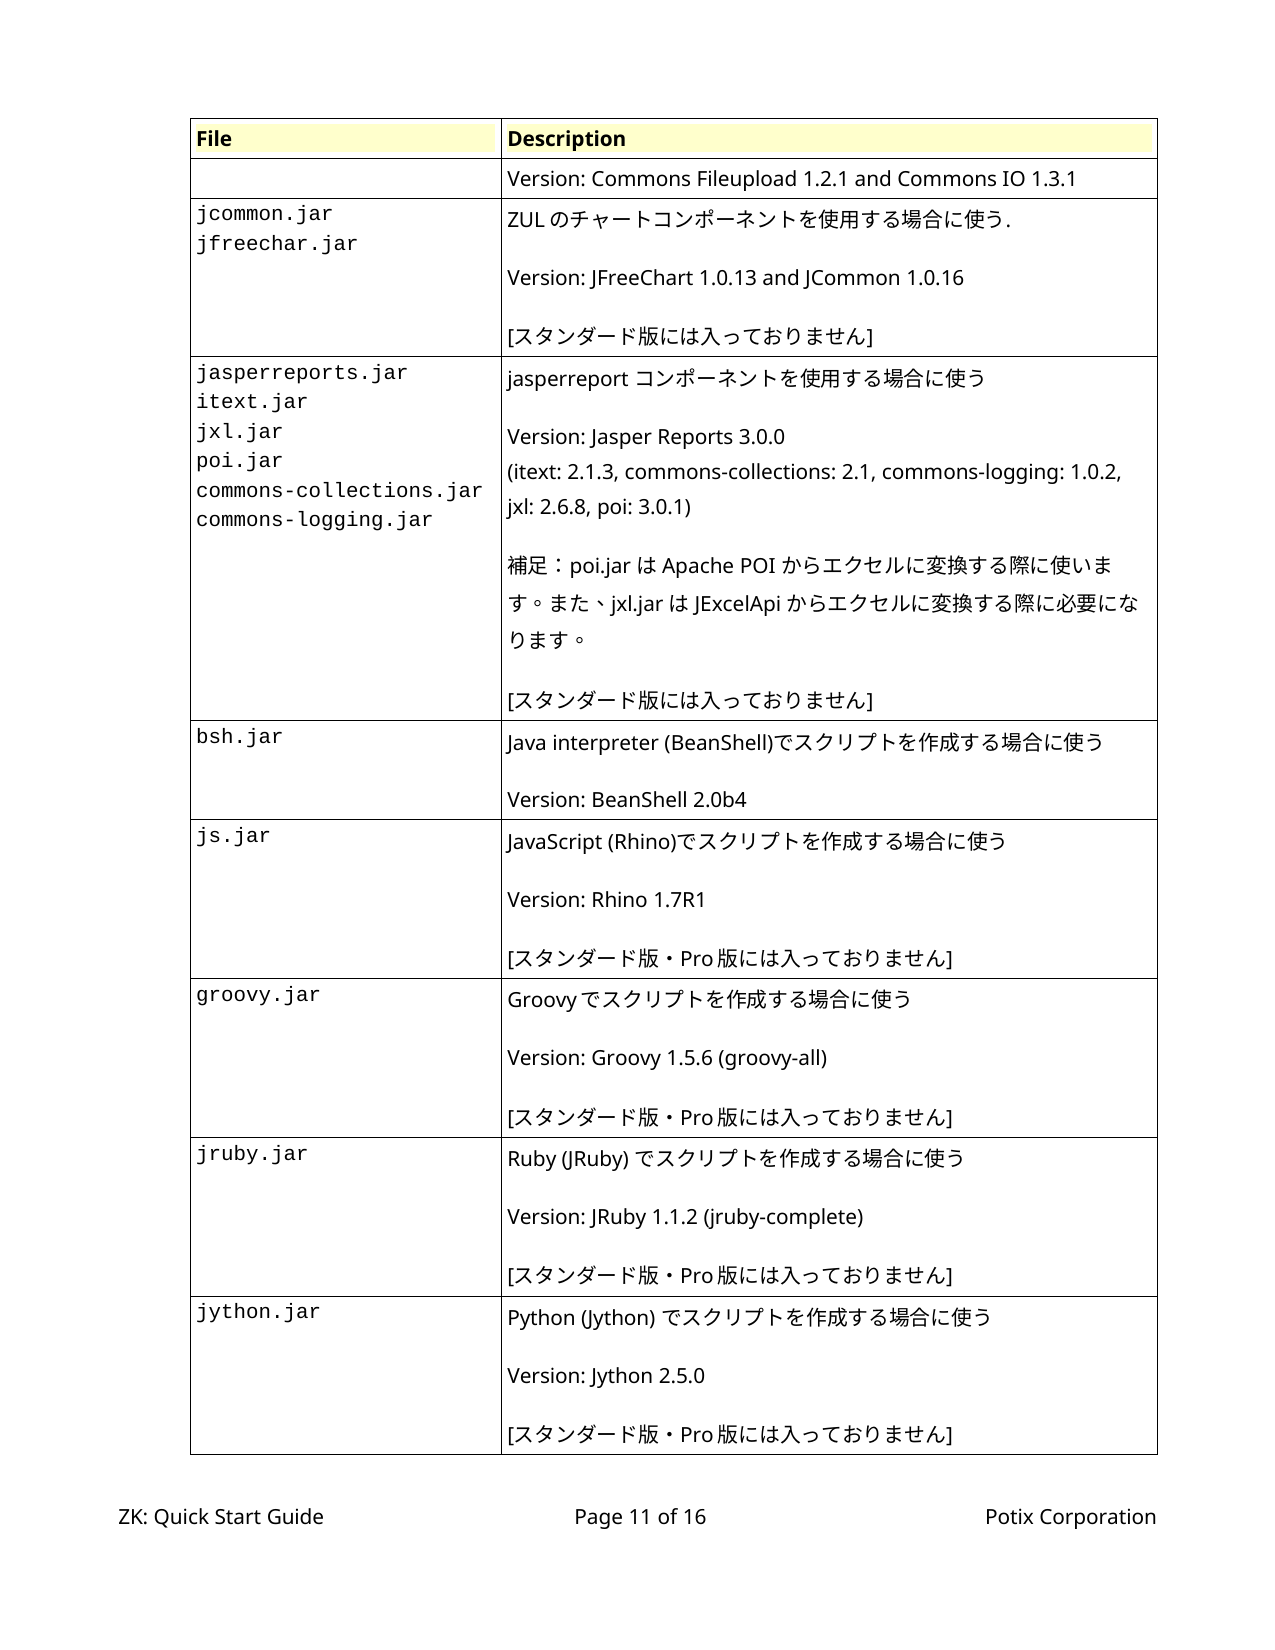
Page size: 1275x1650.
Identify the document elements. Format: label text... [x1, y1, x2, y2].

table_cell jruby.jar [191, 1138, 501, 1296]
table_cell Ruby (JRuby) でスクリプトを作成する場合に使う Version: JRuby 1.1.2 (jruby-complete) [スタンダード版・Pro版には入っておりません] [502, 1138, 1157, 1296]
table_cell jcommon.jar jfreechar.jar [191, 199, 501, 356]
table_cell Groovyでスクリプトを作成する場合に使う Version: Groovy 1.5.6 (groovy-all) [スタンダード版・Pro版には入っておりません] [502, 979, 1157, 1137]
table_header Description [502, 119, 1157, 158]
table_cell js.jar [191, 820, 501, 978]
table_cell jasperreports.jar itext.jar jxl.jar poi.jar commons-collections.jar commons-logging.jar [191, 357, 501, 720]
table_cell Python (Jython) でスクリプトを作成する場合に使う Version: Jython 2.5.0 [スタンダード版・Pro版には入っておりません] [502, 1297, 1157, 1454]
table_cell bsh.jar [191, 721, 501, 819]
table_cell ZULのチャートコンポーネントを使用する場合に使う. Version: JFreeChart 1.0.13 and JCommon 1.0.16 [スタンダード版には入っておりません] [502, 199, 1157, 356]
table_cell Java interpreter (BeanShell)でスクリプトを作成する場合に使う Version: BeanShell 2.0b4 [502, 721, 1157, 819]
table_cell Version: Commons Fileupload 1.2.1 and Commons IO 1.3.1 [502, 159, 1157, 198]
table_cell JavaScript (Rhino)でスクリプトを作成する場合に使う Version: Rhino 1.7R1 [スタンダード版・Pro版には入っておりません] [502, 820, 1157, 978]
table_cell [191, 159, 501, 198]
table_cell jython.jar [191, 1297, 501, 1454]
table_cell jasperreport コンポーネントを使用する場合に使う Version: Jasper Reports 3.0.0 (itext: 2.1.3, commons-collections: 2.1, commons-logging: 1.0.2, jxl: 2.6.8, poi: 3.0.1) 補足：poi.jar は Apache POI からエクセルに変換する際に使います。また、jxl.jar は JExcelApi からエクセルに変換する際に必要になります。 [スタンダード版には入っておりません] [502, 357, 1157, 720]
table_cell groovy.jar [191, 979, 501, 1137]
table_header File [191, 119, 501, 158]
